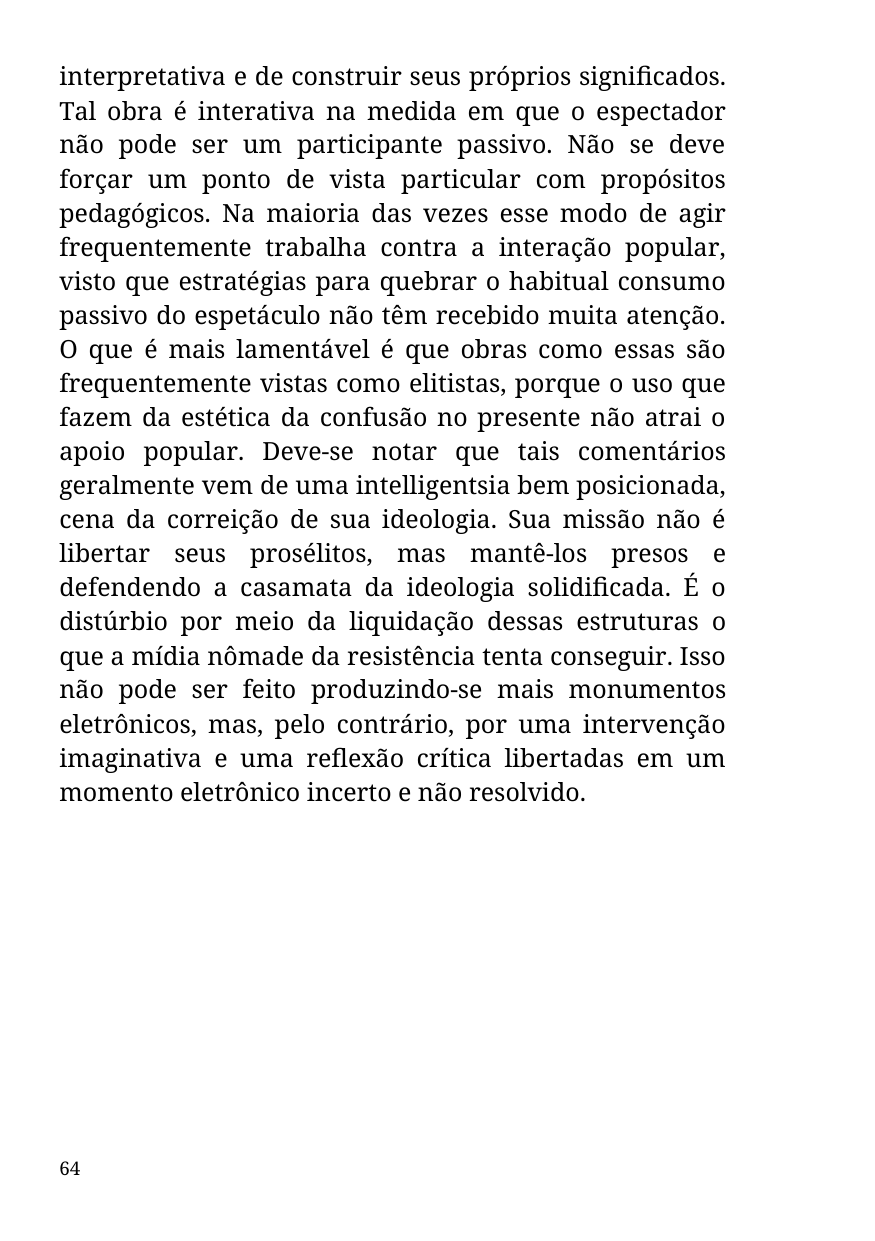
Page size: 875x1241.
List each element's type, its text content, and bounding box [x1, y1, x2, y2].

text interpretativa e de construir seus próprios significados. Tal obra é interativa na medida em que o espectador não pode ser um participante passivo. Não se deve forçar um ponto de vista particular com propósitos pedagógicos. Na maioria das vezes esse modo de agir frequentemente trabalha contra a interação popular, visto que estratégias para quebrar o habitual consumo passivo do espetáculo não têm recebido muita atenção. O que é mais lamentável é que obras como essas são frequentemente vistas como elitistas, porque o uso que fazem da estética da confusão no presente não atrai o apoio popular. Deve-se notar que tais comentários geralmente vem de uma intelligentsia bem posicionada, cena da correição de sua ideologia. Sua missão não é libertar seus prosélitos, mas mantê-los presos e defendendo a casamata da ideologia solidificada. É o distúrbio por meio da liquidação dessas estruturas o que a mídia nômade da resistência tenta conseguir. Isso não pode ser feito produzindo-se mais monumentos eletrônicos, mas, pelo contrário, por uma intervenção imaginativa e uma reflexão crítica libertadas em um momento eletrônico incerto e não resolvido. [59, 59, 726, 808]
